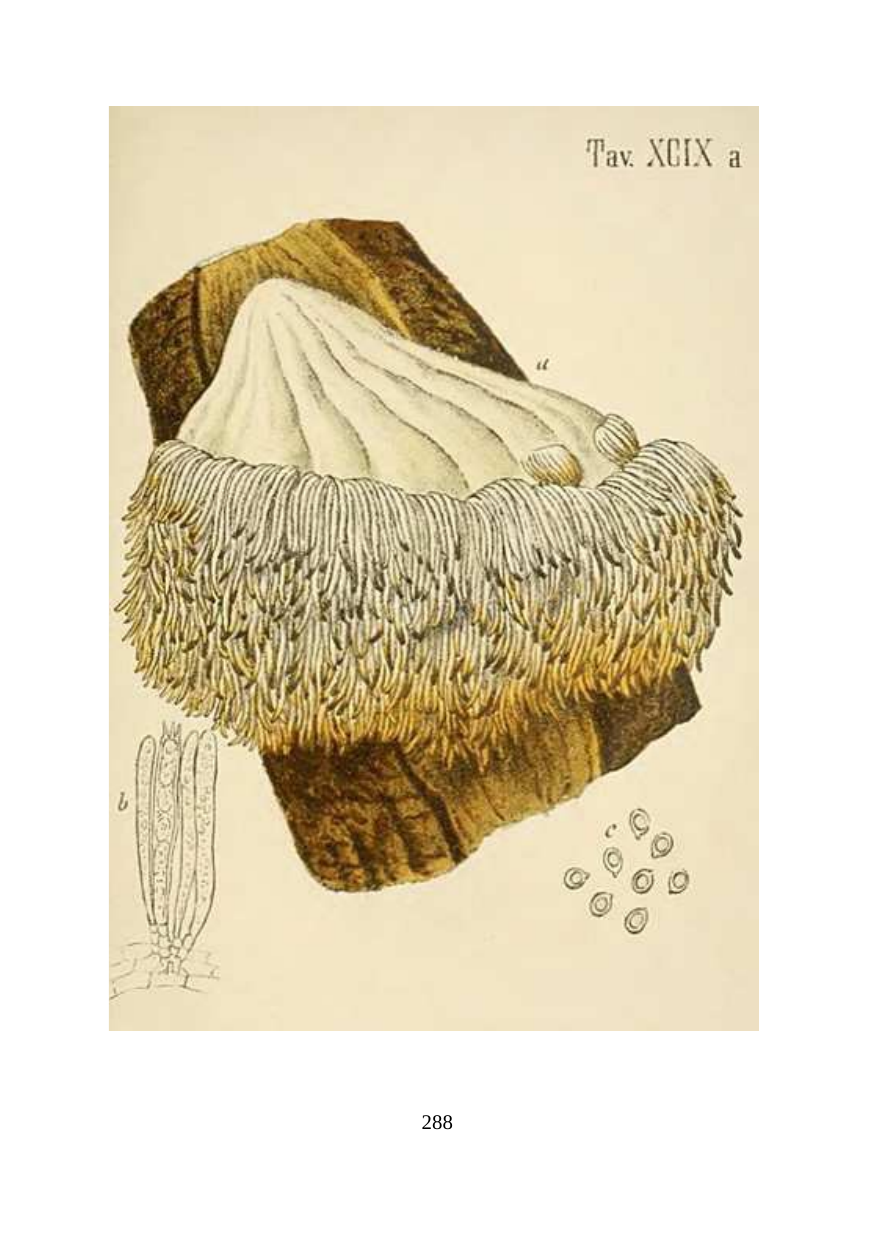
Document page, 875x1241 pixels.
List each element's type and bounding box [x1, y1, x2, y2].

picture [108, 106, 759, 1031]
